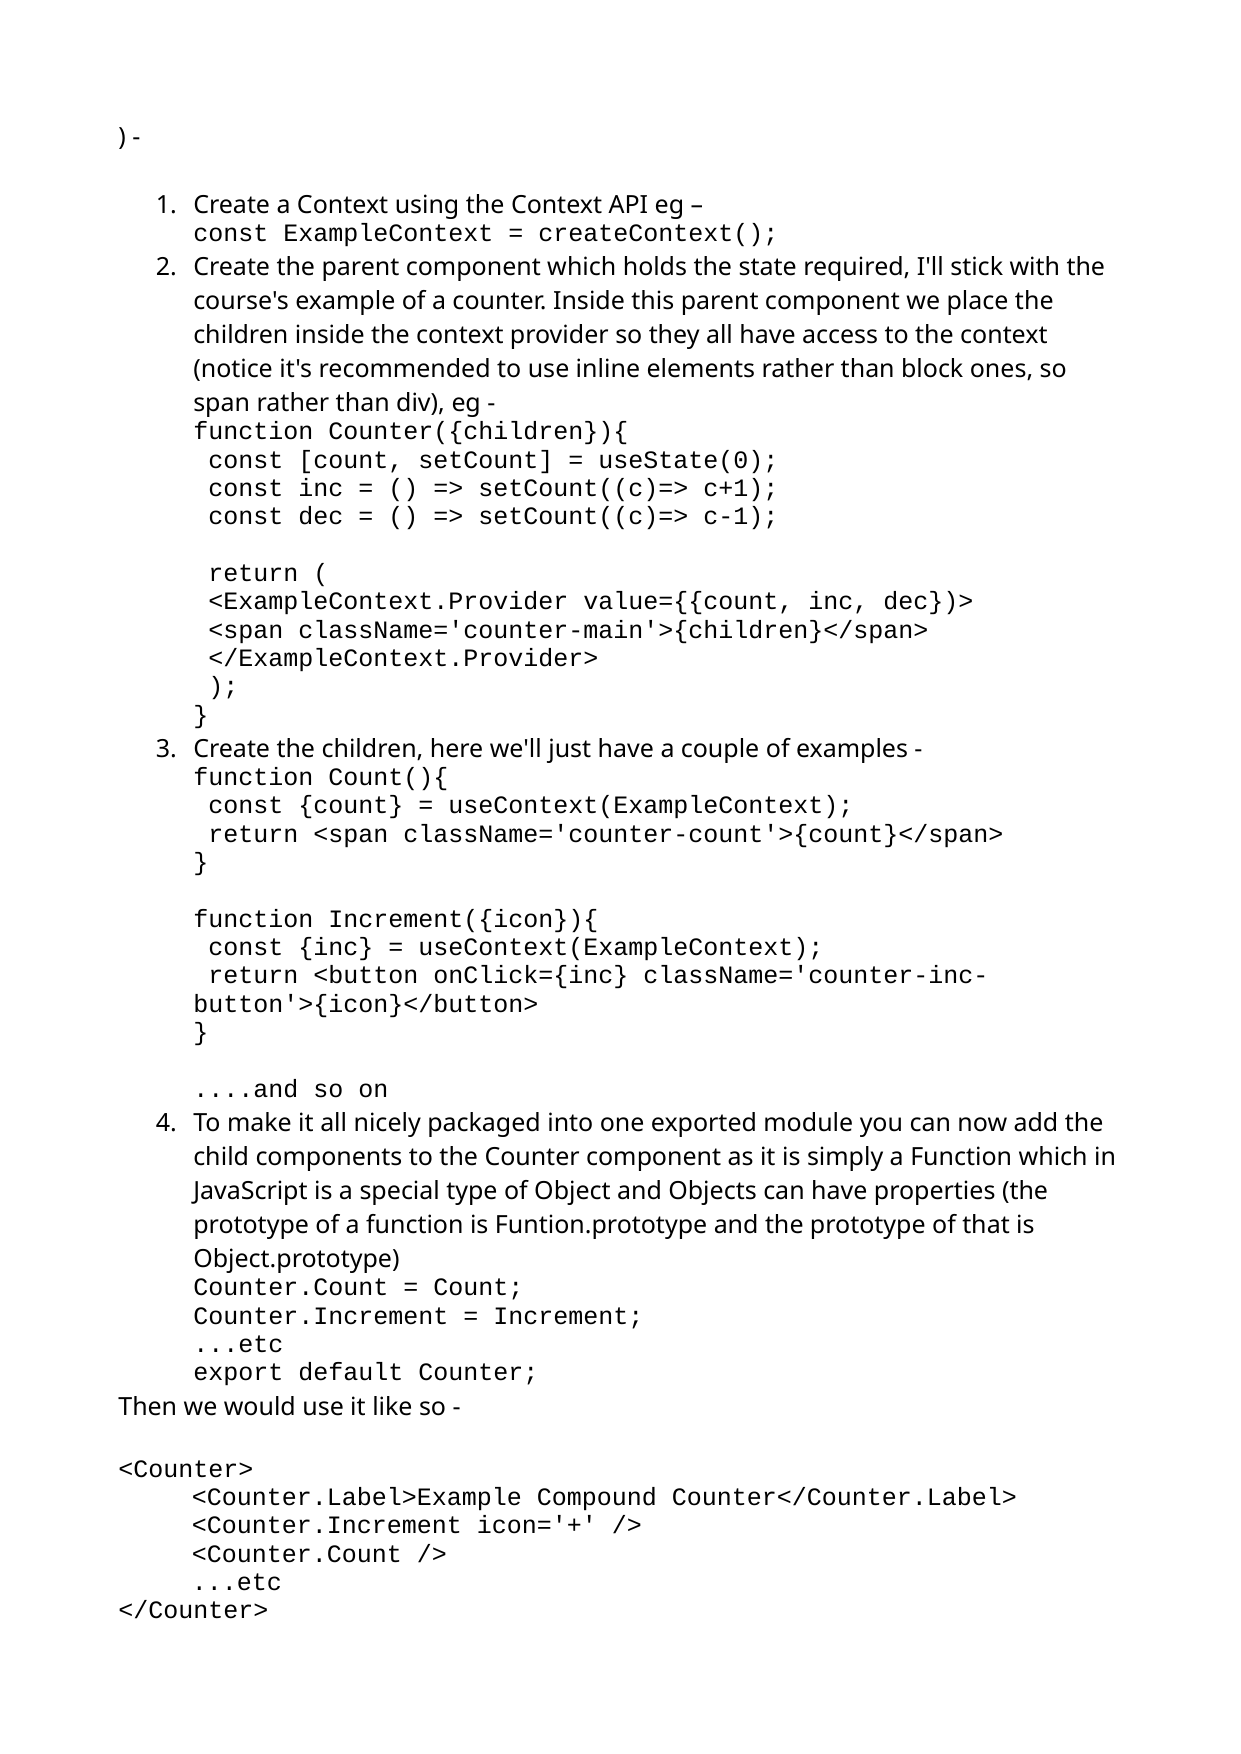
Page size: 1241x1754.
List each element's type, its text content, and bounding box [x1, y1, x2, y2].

text <Counter.Label>Example Compound Counter</Counter.Label> [118, 1485, 1122, 1513]
list To make it all nicely packaged into one exported module you can now add the child components to the Counter component as it is simply a Function which in JavaScript is a special type of Object and Objects can have properties (the prototype of a function is Funtion.prototype and the prototype of that is Object.prototype) Counter.Count = Count; Counter.Increment = Increment; ...etc export default Counter; [156, 1105, 1122, 1388]
text ...etc [118, 1570, 1122, 1598]
list Create the parent component which holds the state required, I'll stick with the course's example of a counter. Inside this parent component we place the children inside the context provider so they all have access to the context (notice it's recommended to use inline elements rather than block ones, so span rather than div), eg - function Counter({children}){ const [count, setCount] = useState(0); const inc = () => setCount((c)=> c+1); const dec = () => setCount((c)=> c-1); return ( <ExampleContext.Provider value={{count, inc, dec})> <span className='counter-main'>{children}</span> </ExampleContext.Provider> ); } [156, 249, 1122, 731]
text </Counter> [118, 1598, 1122, 1626]
text ) - [118, 118, 1122, 186]
text <Counter.Increment icon='+' /> [118, 1513, 1122, 1541]
list Create the children, here we'll just have a couple of examples - function Count(){ const {count} = useContext(ExampleContext); return <span className='counter-count'>{count}</span> } function Increment({icon}){ const {inc} = useContext(ExampleContext); return <button onClick={inc} className='counter-inc-button'>{icon}</button> } ....and so on [156, 731, 1122, 1105]
text <Counter.Count /> [118, 1541, 1122, 1570]
text Then we would use it like so - [118, 1388, 1122, 1422]
list Create a Context using the Context API eg – const ExampleContext = createContext(); [156, 186, 1122, 249]
text <Counter> [118, 1456, 1122, 1485]
